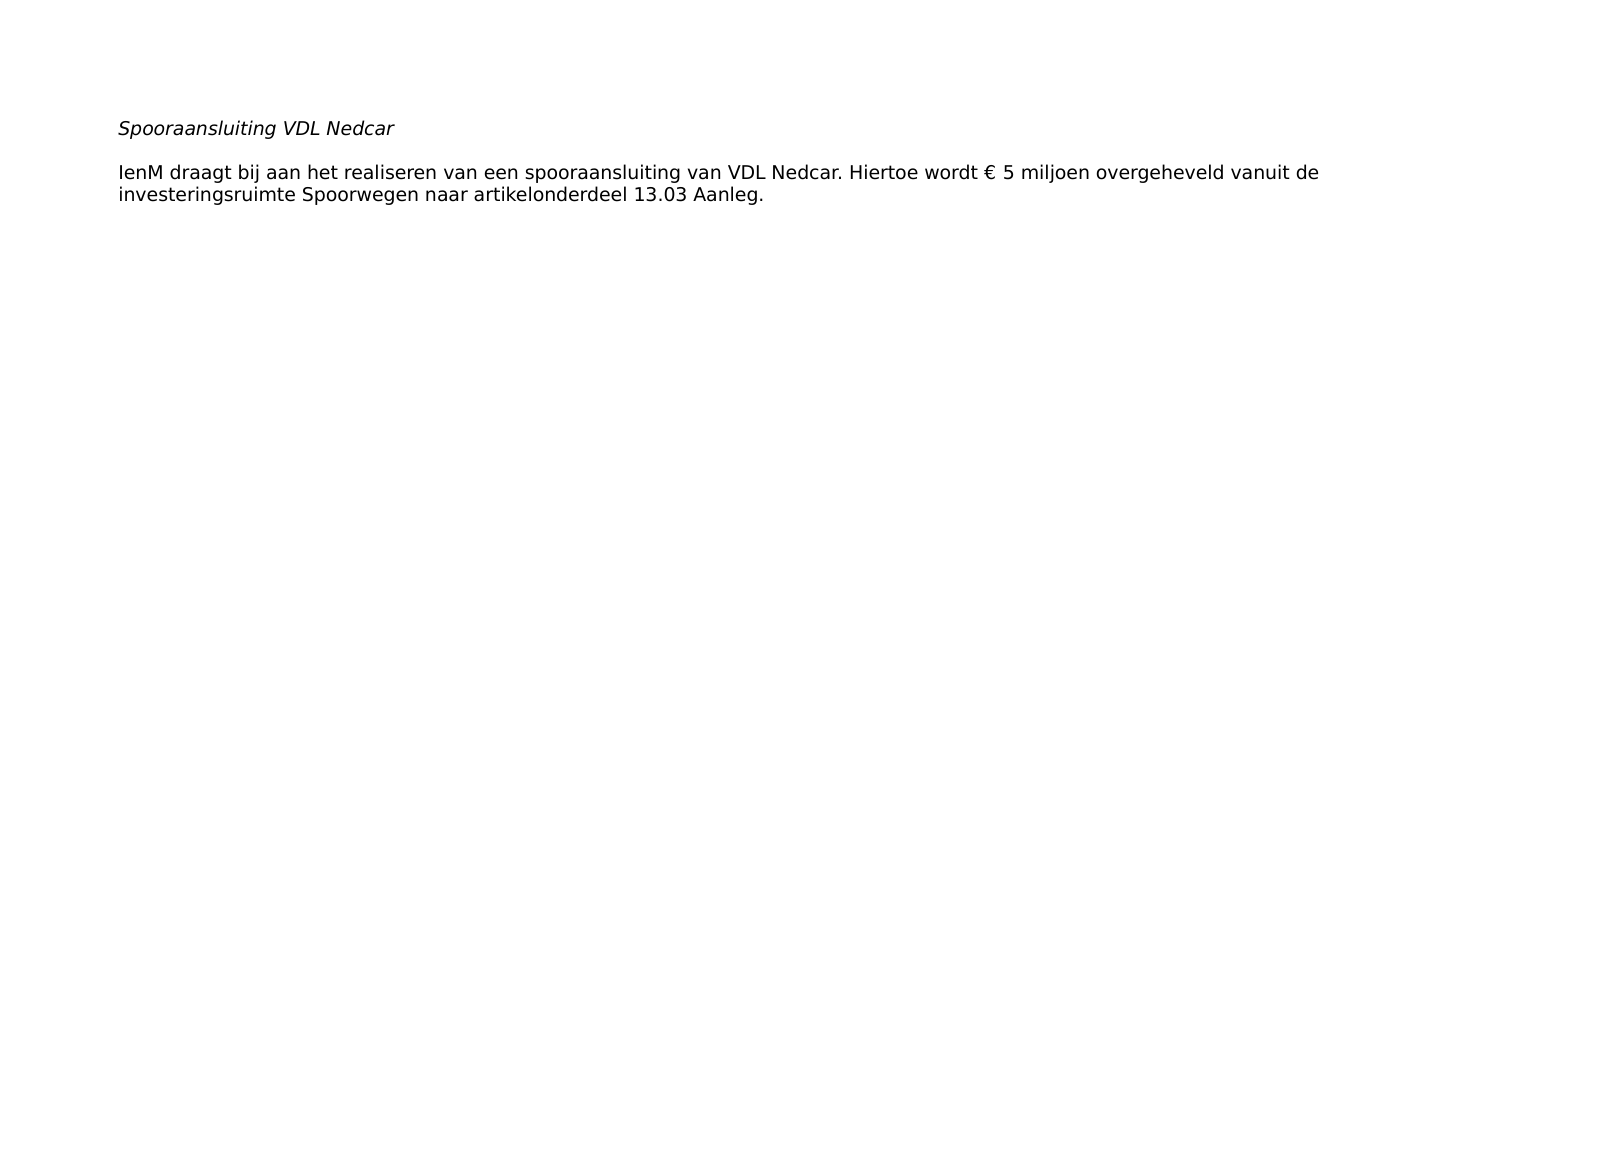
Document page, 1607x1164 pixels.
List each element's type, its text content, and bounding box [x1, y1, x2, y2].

subtitle Spooraansluiting VDL Nedcar [118, 118, 1488, 140]
text IenM draagt bij aan het realiseren van een spooraansluiting van VDL Nedcar. Hiertoe wordt € 5 miljoen overgeheveld vanuit de investeringsruimte Spoorwegen naar artikelonderdeel 13.03 Aanleg. [118, 162, 1488, 206]
